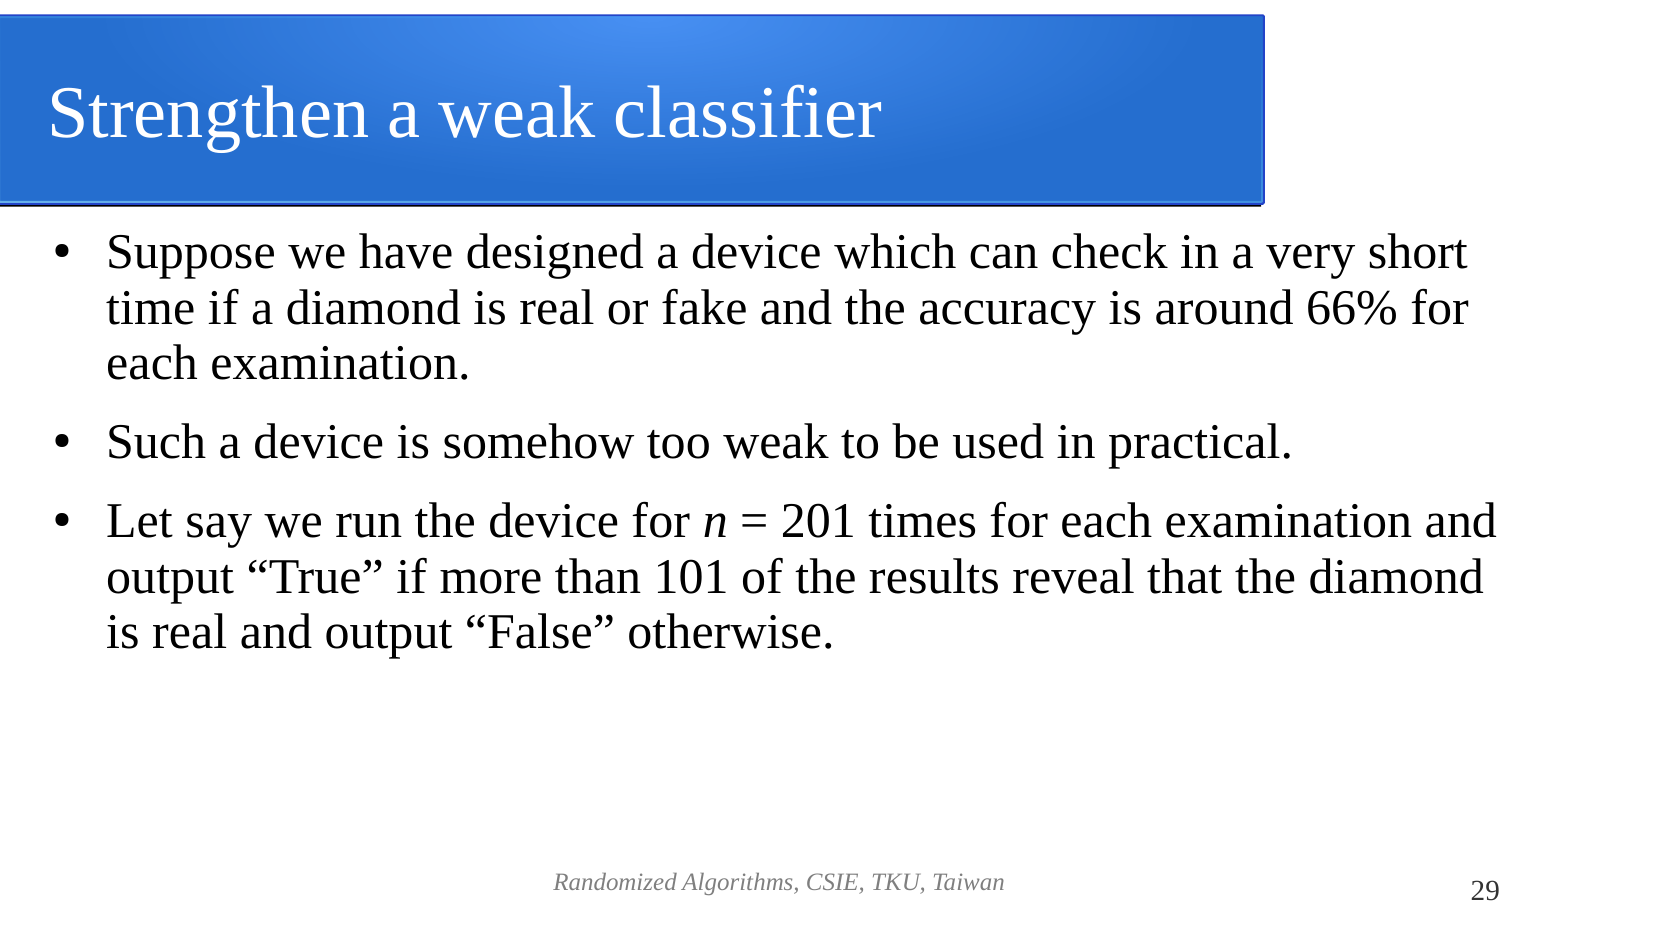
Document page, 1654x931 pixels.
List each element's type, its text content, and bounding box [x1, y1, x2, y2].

title Strengthen a weak classifier [47, 35, 1199, 189]
list Suppose we have designed a device which can check in a very short time if a diamond is real or fake and the accuracy is around 66% for each examination. Such a device is somehow too weak to be used in practical. Let say we run the device for n = 201 times for each examination and output “True” if more than 101 of the results reveal that the diamond is real and output “False” otherwise. [35, 224, 1524, 764]
